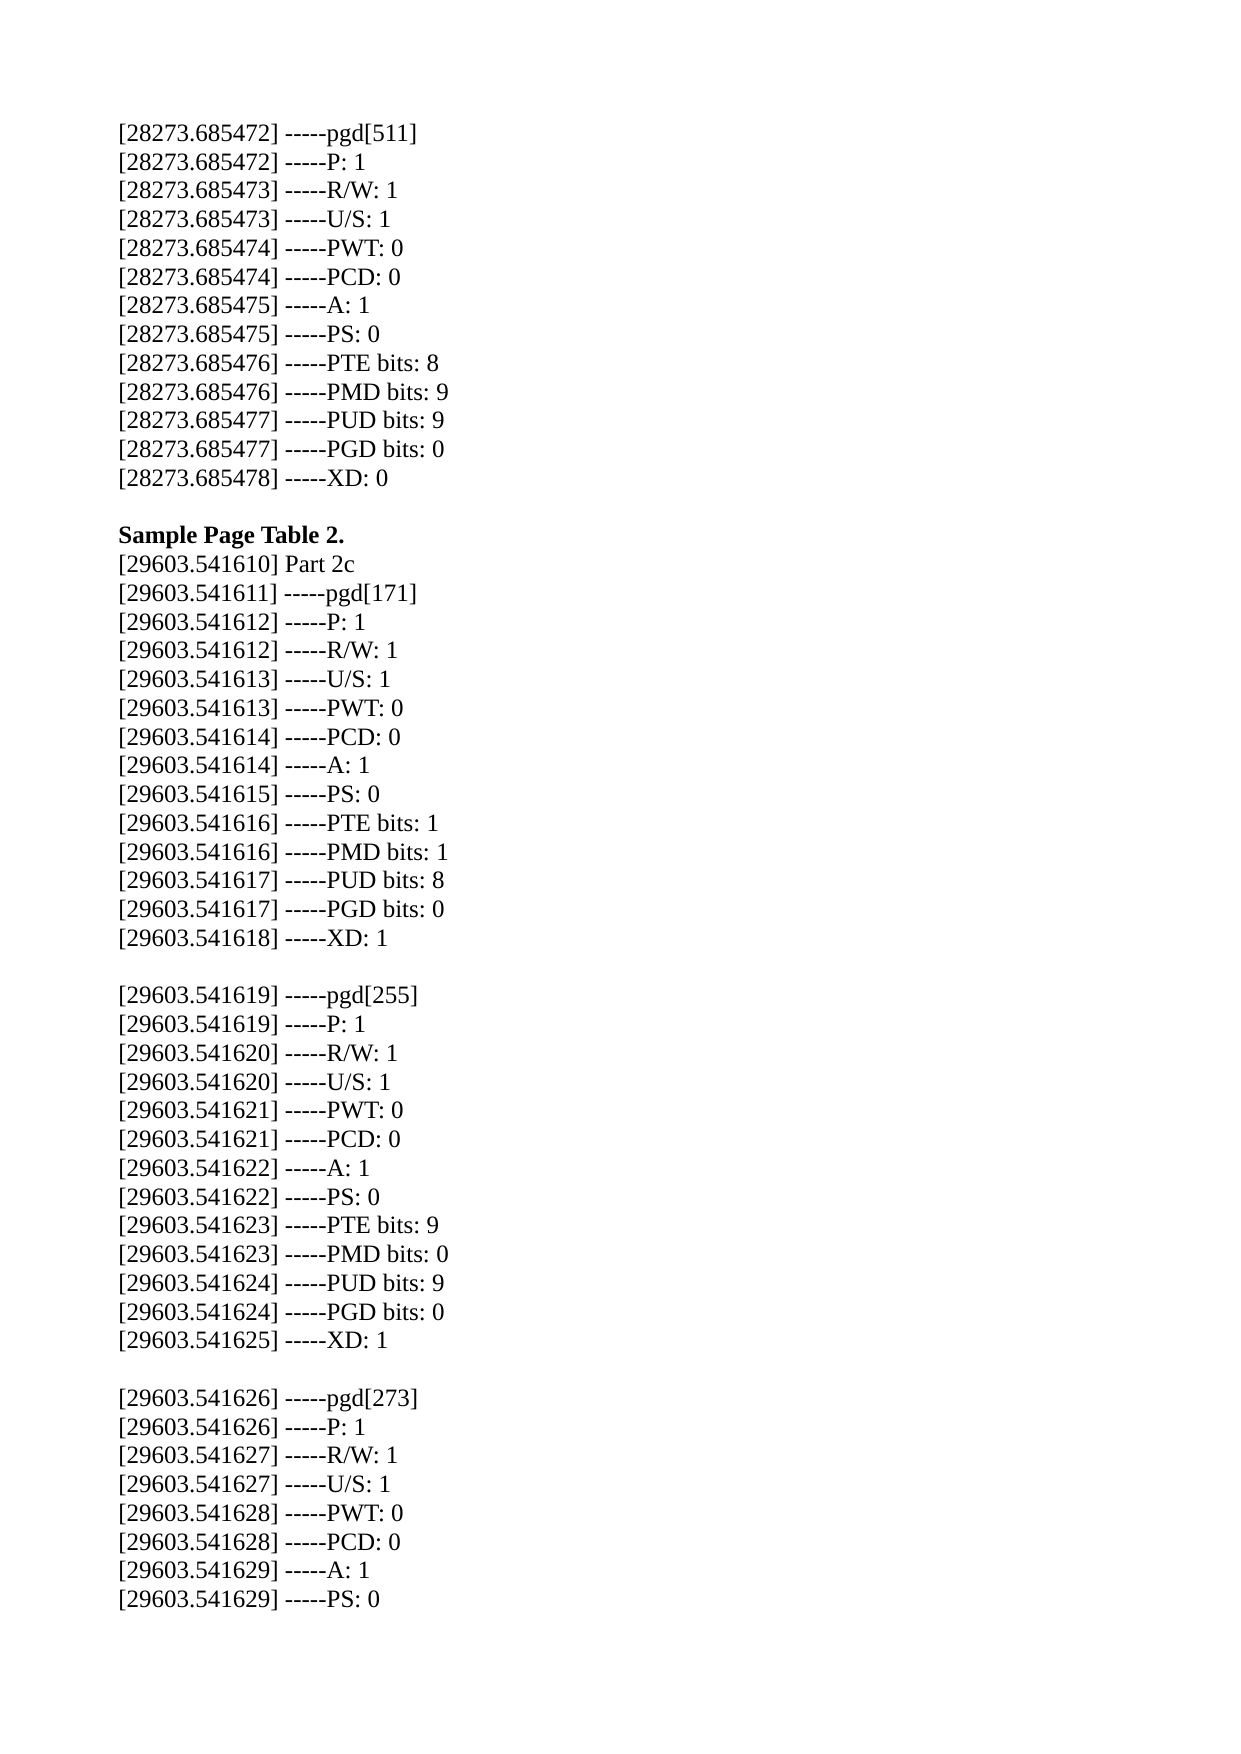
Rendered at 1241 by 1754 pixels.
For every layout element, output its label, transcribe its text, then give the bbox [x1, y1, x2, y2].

text [28273.685473] -----R/W: 1 [118, 176, 1122, 204]
text [29603.541620] -----R/W: 1 [118, 1038, 1122, 1067]
text [29603.541622] -----A: 1 [118, 1153, 1122, 1182]
text [29603.541613] -----U/S: 1 [118, 664, 1122, 693]
text [29603.541627] -----U/S: 1 [118, 1469, 1122, 1498]
text [29603.541612] -----P: 1 [118, 607, 1122, 636]
text [28273.685474] -----PCD: 0 [118, 262, 1122, 291]
text [29603.541621] -----PCD: 0 [118, 1124, 1122, 1153]
text [29603.541626] -----P: 1 [118, 1412, 1122, 1441]
text [29603.541629] -----A: 1 [118, 1556, 1122, 1584]
text [29603.541616] -----PTE bits: 1 [118, 808, 1122, 837]
text [29603.541611] -----pgd[171] [118, 578, 1122, 607]
text [29603.541619] -----P: 1 [118, 1009, 1122, 1038]
text [29603.541614] -----A: 1 [118, 751, 1122, 779]
text [29603.541621] -----PWT: 0 [118, 1096, 1122, 1124]
text [29603.541613] -----PWT: 0 [118, 693, 1122, 722]
text [28273.685476] -----PTE bits: 8 [118, 348, 1122, 377]
text [28273.685477] -----PGD bits: 0 [118, 434, 1122, 463]
text [29603.541627] -----R/W: 1 [118, 1441, 1122, 1469]
text [29603.541617] -----PGD bits: 0 [118, 894, 1122, 923]
text [29603.541626] -----pgd[273] [118, 1383, 1122, 1412]
text [29603.541623] -----PTE bits: 9 [118, 1211, 1122, 1239]
text [29603.541629] -----PS: 0 [118, 1584, 1122, 1613]
text [29603.541619] -----pgd[255] [118, 981, 1122, 1009]
text [28273.685477] -----PUD bits: 9 [118, 406, 1122, 434]
text [29603.541628] -----PCD: 0 [118, 1527, 1122, 1556]
text [28273.685476] -----PMD bits: 9 [118, 377, 1122, 406]
text [29603.541623] -----PMD bits: 0 [118, 1239, 1122, 1268]
text [29603.541610] Part 2c [118, 549, 1122, 578]
text [28273.685473] -----U/S: 1 [118, 204, 1122, 233]
text [28273.685478] -----XD: 0 [118, 463, 1122, 492]
text [29603.541620] -----U/S: 1 [118, 1067, 1122, 1096]
text [29603.541624] -----PGD bits: 0 [118, 1297, 1122, 1326]
text [28273.685472] -----P: 1 [118, 147, 1122, 176]
text [29603.541615] -----PS: 0 [118, 779, 1122, 808]
text [29603.541612] -----R/W: 1 [118, 636, 1122, 664]
text Sample Page Table 2. [118, 521, 1122, 549]
text [28273.685474] -----PWT: 0 [118, 233, 1122, 262]
text [29603.541614] -----PCD: 0 [118, 722, 1122, 751]
text [29603.541625] -----XD: 1 [118, 1326, 1122, 1354]
text [28273.685475] -----PS: 0 [118, 319, 1122, 348]
text [29603.541616] -----PMD bits: 1 [118, 837, 1122, 866]
text [29603.541628] -----PWT: 0 [118, 1498, 1122, 1527]
text [29603.541618] -----XD: 1 [118, 923, 1122, 952]
text [28273.685475] -----A: 1 [118, 291, 1122, 319]
text [29603.541624] -----PUD bits: 9 [118, 1268, 1122, 1297]
text [29603.541617] -----PUD bits: 8 [118, 866, 1122, 894]
text [28273.685472] -----pgd[511] [118, 118, 1122, 147]
text [29603.541622] -----PS: 0 [118, 1182, 1122, 1211]
